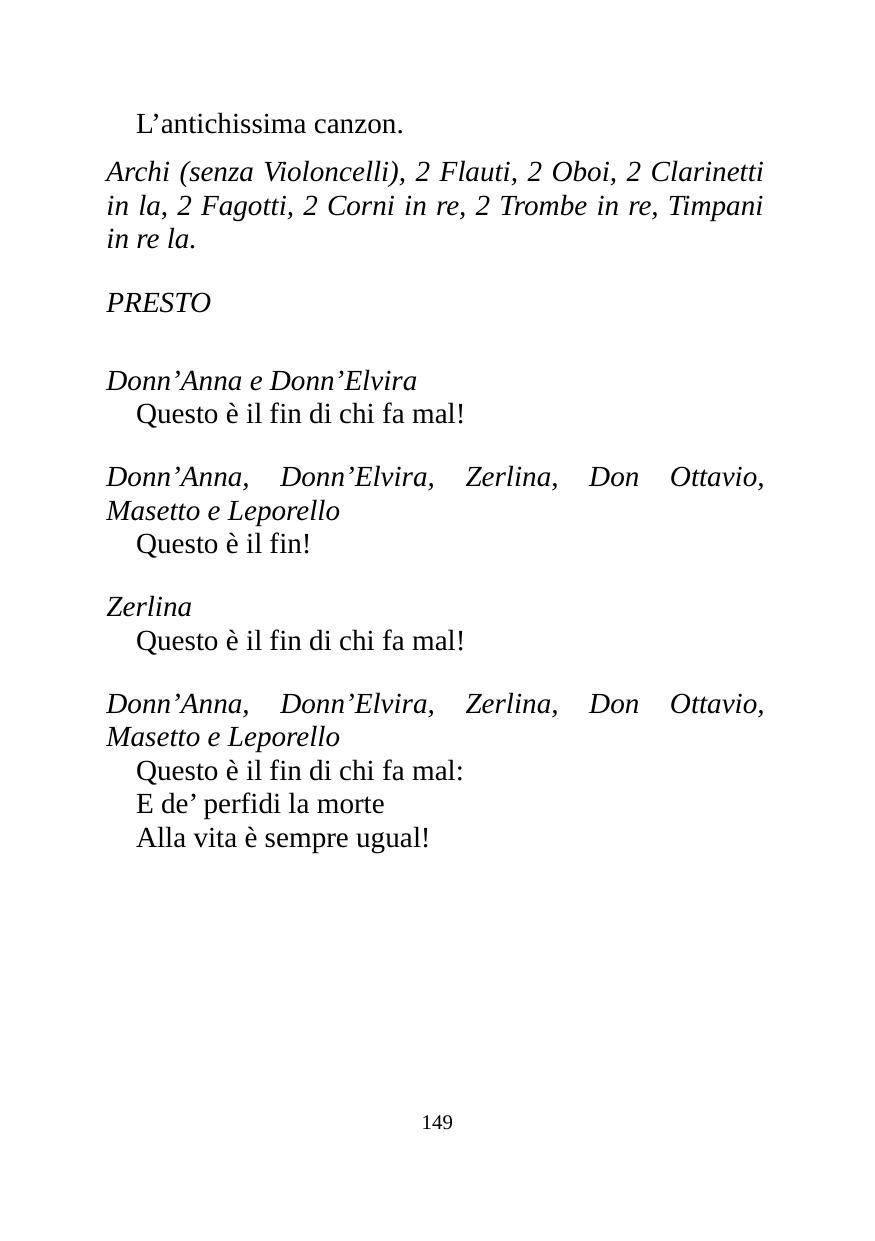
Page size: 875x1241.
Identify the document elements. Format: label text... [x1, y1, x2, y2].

text E de’ perfidi la morte [136, 786, 768, 820]
text Questo è il fin di chi fa mal: [136, 753, 768, 786]
text L’antichissima canzon. [136, 106, 768, 140]
text Questo è il fin di chi fa mal! [136, 623, 768, 656]
text Questo è il fin di chi fa mal! [136, 396, 768, 430]
text Zerlina [106, 589, 768, 623]
text Donn’Anna, Donn’Elvira, Zerlina, Don Ottavio, Masetto e Leporello [106, 686, 768, 753]
text Donn’Anna, Donn’Elvira, Zerlina, Don Ottavio, Masetto e Leporello [106, 459, 768, 526]
text Questo è il fin! [136, 526, 768, 560]
text Alla vita è sempre ugual! [136, 820, 768, 853]
text Archi (senza Violoncelli), 2 Flauti, 2 Oboi, 2 Clarinetti in la, 2 Fagotti, 2 Corni in re, 2 Trombe in re, Timpani in re la. [106, 154, 768, 255]
text Donn’Anna e Donn’Elvira [106, 363, 768, 396]
text PRESTO [106, 285, 768, 318]
